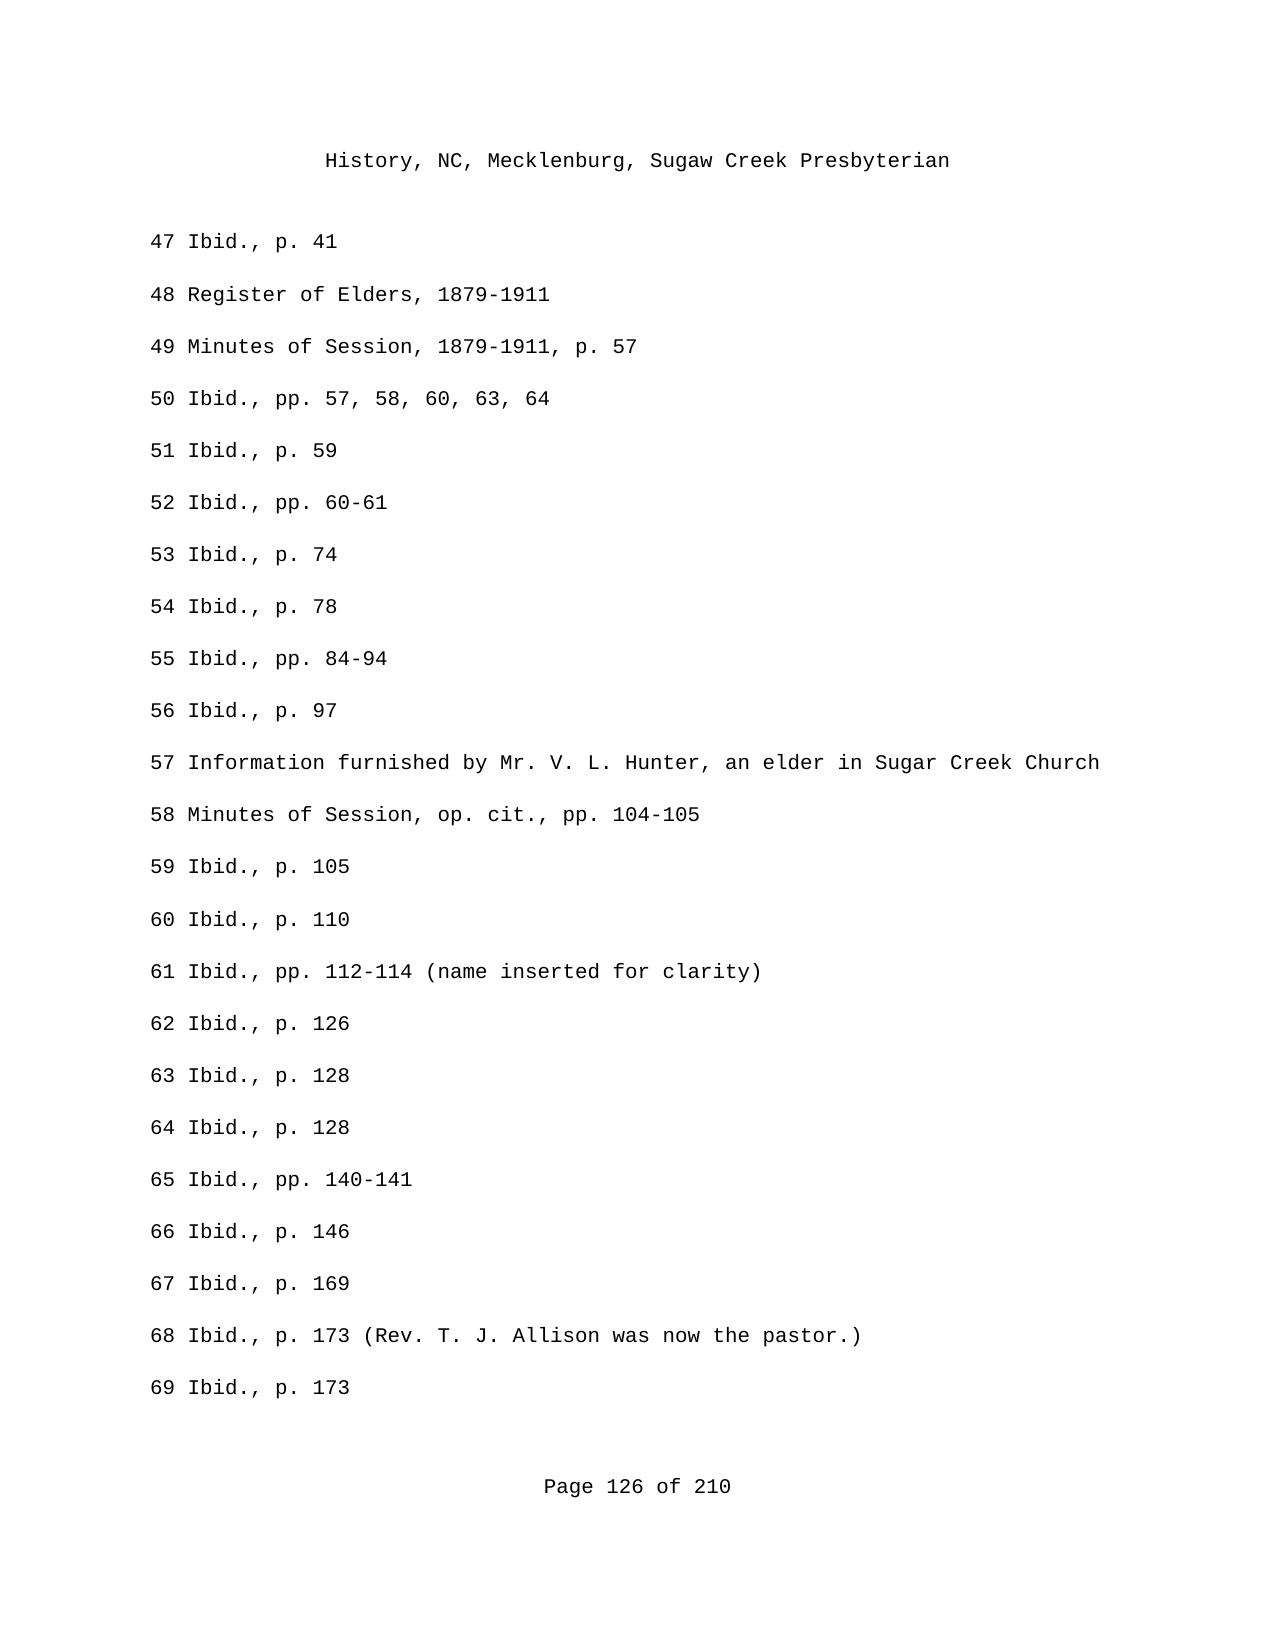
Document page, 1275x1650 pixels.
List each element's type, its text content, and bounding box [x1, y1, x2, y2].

text 61 Ibid., pp. 112-114 (name inserted for clarity) [150, 961, 1125, 984]
text 57 Information furnished by Mr. V. L. Hunter, an elder in Sugar Creek Church [150, 752, 1125, 776]
text 60 Ibid., p. 110 [150, 909, 1125, 932]
text 48 Register of Elders, 1879-1911 [150, 284, 1125, 307]
text 52 Ibid., pp. 60-61 [150, 492, 1125, 516]
text 50 Ibid., pp. 57, 58, 60, 63, 64 [150, 388, 1125, 411]
text 62 Ibid., p. 126 [150, 1013, 1125, 1036]
text 55 Ibid., pp. 84-94 [150, 648, 1125, 672]
text 53 Ibid., p. 74 [150, 544, 1125, 568]
text 47 Ibid., p. 41 [150, 232, 1125, 255]
text 63 Ibid., p. 128 [150, 1065, 1125, 1088]
text 69 Ibid., p. 173 [150, 1377, 1125, 1401]
text 56 Ibid., p. 97 [150, 700, 1125, 724]
text 54 Ibid., p. 78 [150, 596, 1125, 620]
text 51 Ibid., p. 59 [150, 440, 1125, 463]
text 59 Ibid., p. 105 [150, 857, 1125, 880]
text 66 Ibid., p. 146 [150, 1221, 1125, 1245]
text 64 Ibid., p. 128 [150, 1117, 1125, 1141]
text 49 Minutes of Session, 1879-1911, p. 57 [150, 336, 1125, 359]
text 68 Ibid., p. 173 (Rev. T. J. Allison was now the pastor.) [150, 1325, 1125, 1349]
text 58 Minutes of Session, op. cit., pp. 104-105 [150, 804, 1125, 828]
text 67 Ibid., p. 169 [150, 1273, 1125, 1297]
text 65 Ibid., pp. 140-141 [150, 1169, 1125, 1193]
